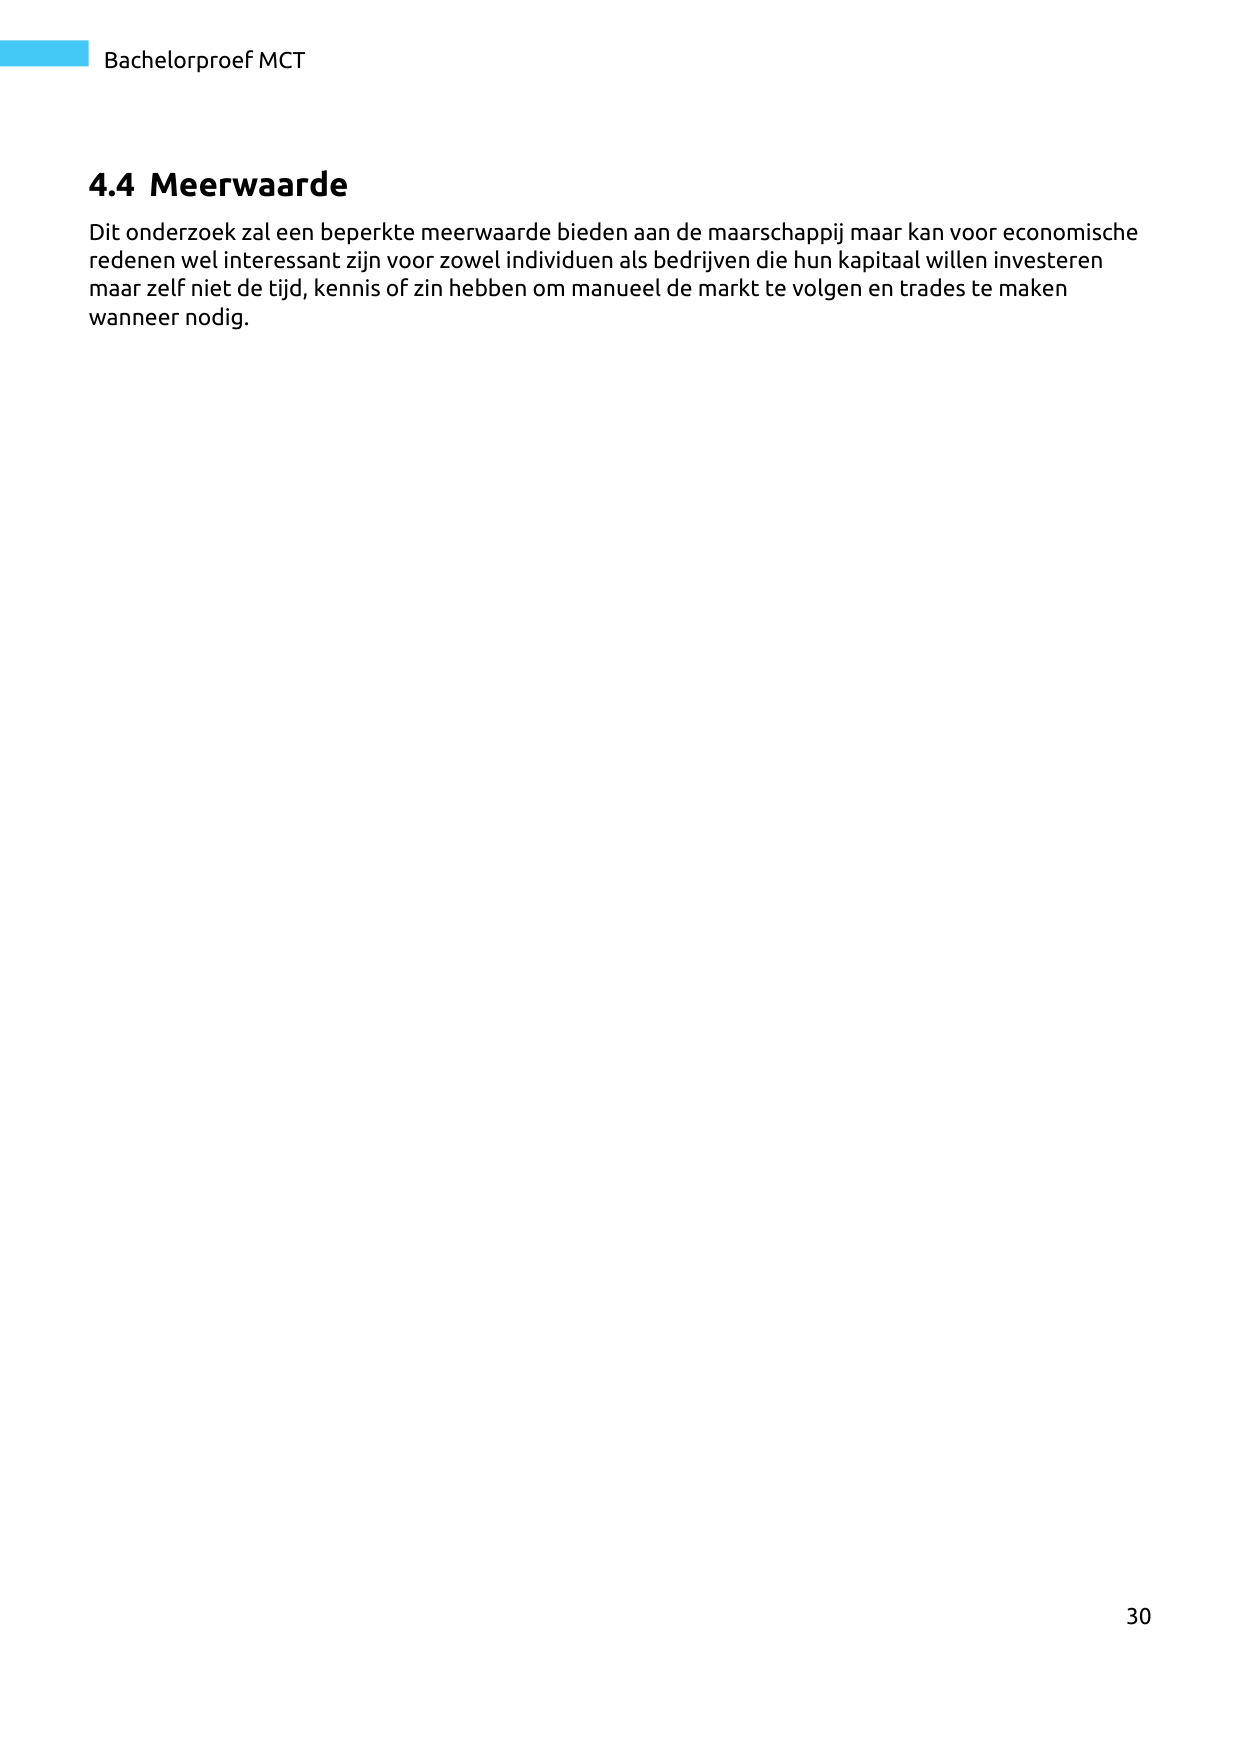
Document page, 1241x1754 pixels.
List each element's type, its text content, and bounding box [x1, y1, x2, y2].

text Dit onderzoek zal een beperkte meerwaarde bieden aan de maarschappij maar kan voor economische redenen wel interessant zijn voor zowel individuen als bedrijven die hun kapitaal willen investeren maar zelf niet de tijd, kennis of zin hebben om manueel de markt te volgen en trades te maken wanneer nodig. [89, 218, 1152, 329]
subtitle Meerwaarde [89, 164, 1152, 202]
